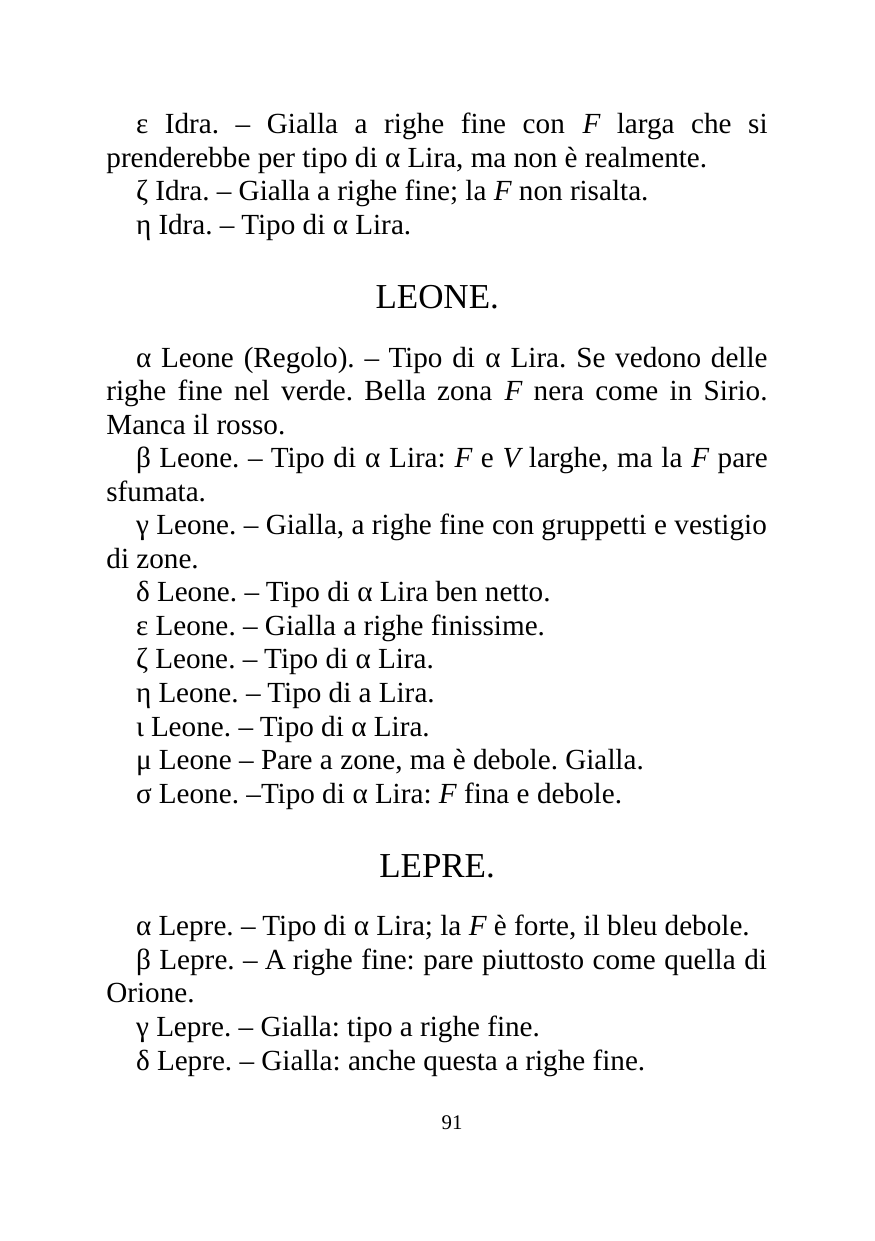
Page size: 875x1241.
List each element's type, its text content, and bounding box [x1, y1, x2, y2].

text β Leone. ‒ Tipo di α Lira: F e V larghe, ma la F pare sfumata. [106, 440, 768, 507]
text γ Lepre. ‒ Gialla: tipo a righe fine. [106, 1009, 768, 1043]
text ζ Idra. ‒ Gialla a righe fine; la F non risalta. [106, 173, 768, 207]
text β Lepre. ‒ A righe fine: pare piuttosto come quella di Orione. [106, 942, 768, 1009]
text η Leone. ‒ Tipo di a Lira. [106, 675, 768, 709]
text ι Leone. ‒ Tipo di α Lira. [106, 709, 768, 742]
text α Leone (Regolo). ‒ Tipo di α Lira. Se vedono delle righe fine nel verde. Bella zona F nera come in Sirio. Manca il rosso. [106, 340, 768, 440]
text ζ Leone. ‒ Tipo di α Lira. [106, 642, 768, 675]
text δ Leone. ‒ Tipo di α Lira ben netto. [106, 574, 768, 608]
text δ Lepre. ‒ Gialla: anche questa a righe fine. [106, 1043, 768, 1076]
text α Lepre. ‒ Tipo di α Lira; la F è forte, il bleu debole. [106, 908, 768, 942]
text σ Leone. ‒Tipo di α Lira: F fina e debole. [106, 776, 768, 809]
subtitle LEONE. [106, 276, 768, 316]
text η Idra. ‒ Tipo di α Lira. [106, 207, 768, 240]
text γ Leone. ‒ Gialla, a righe fine con gruppetti e vestigio di zone. [106, 507, 768, 574]
text ε Idra. ‒ Gialla a righe fine con F larga che si prenderebbe per tipo di α Lira, ma non è realmente. [106, 106, 768, 173]
text ε Leone. ‒ Gialla a righe finissime. [106, 608, 768, 642]
text μ Leone ‒ Pare a zone, ma è debole. Gialla. [106, 742, 768, 776]
subtitle LEPRE. [106, 845, 768, 885]
